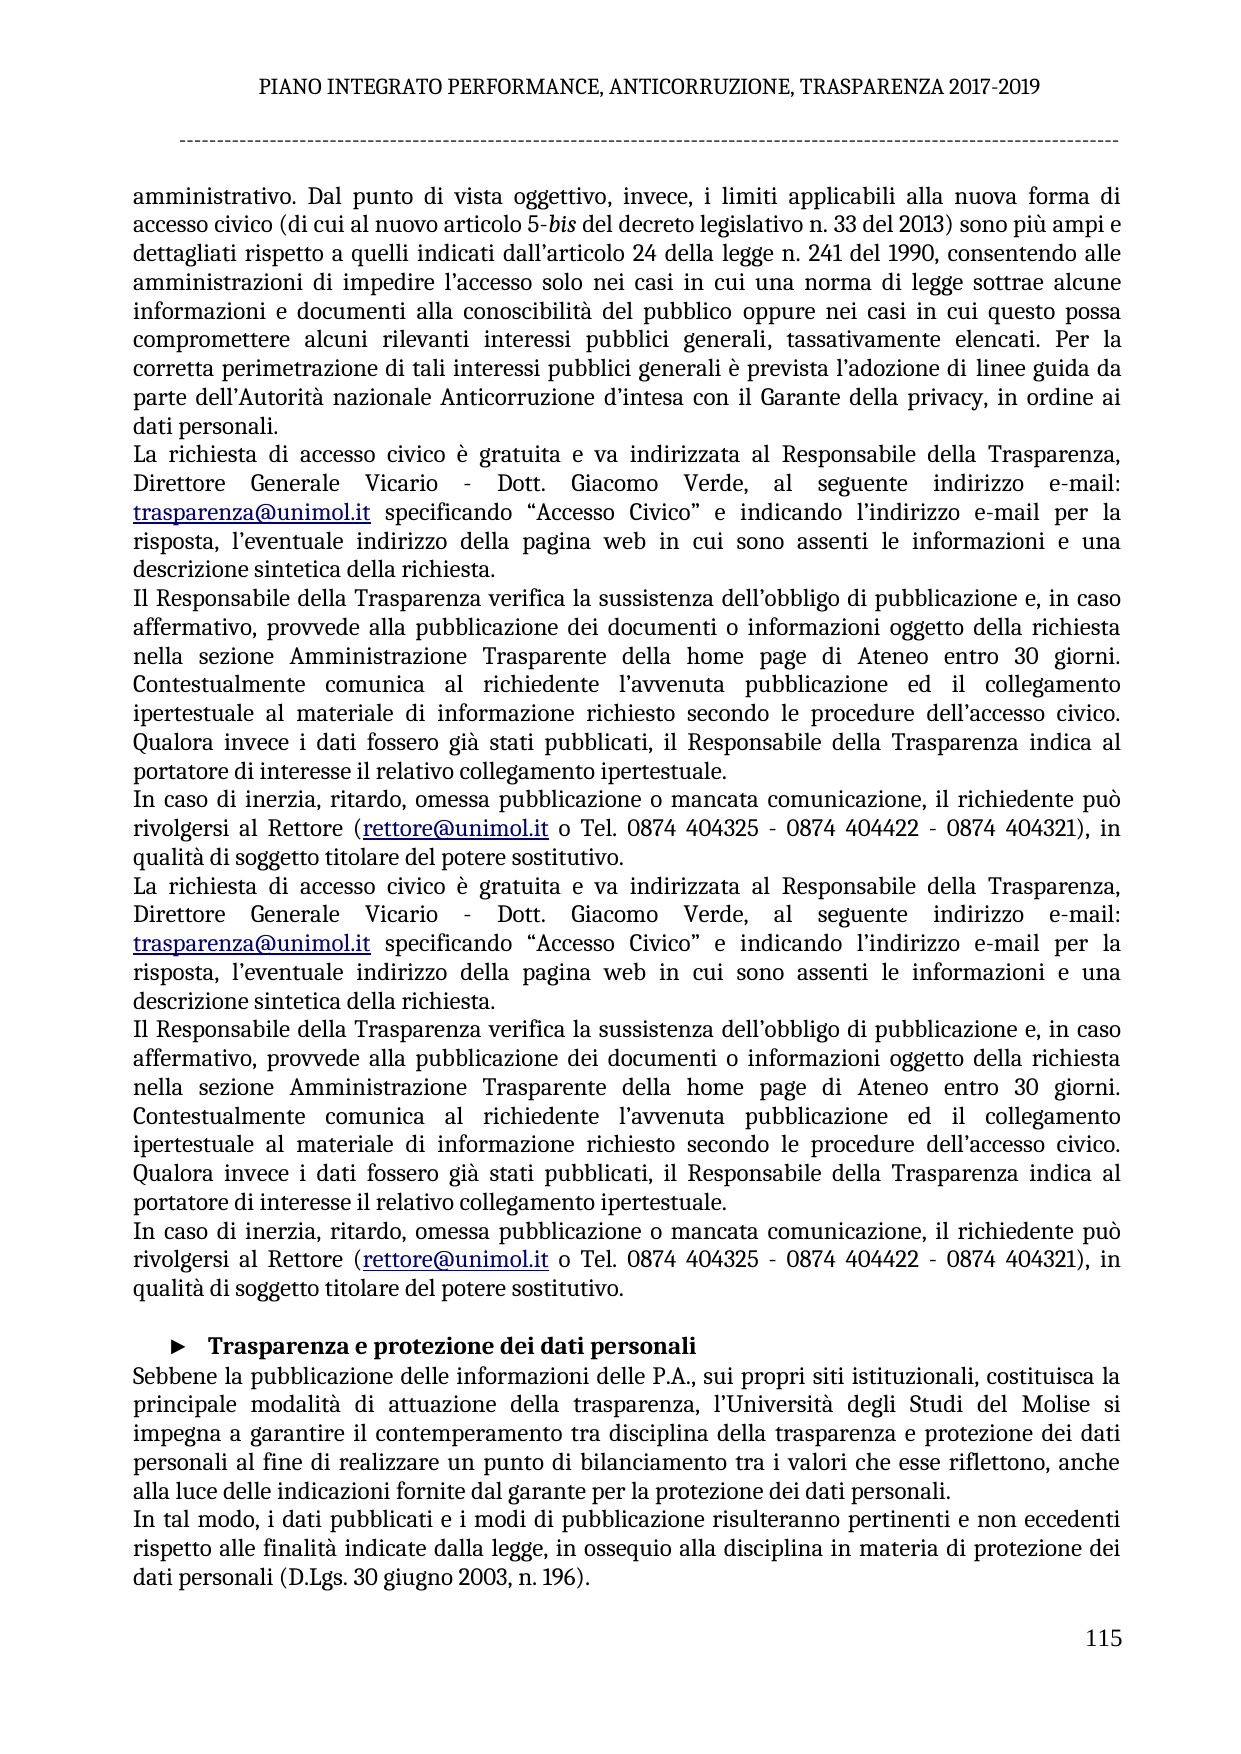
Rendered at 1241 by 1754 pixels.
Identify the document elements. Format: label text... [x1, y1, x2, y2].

text Sebbene la pubblicazione delle informazioni delle P.A., sui propri siti istituzionali, costituisca la principale modalità di attuazione della trasparenza, l’Università degli Studi del Molise si impegna a garantire il contemperamento tra disciplina della trasparenza e protezione dei dati personali al fine di realizzare un punto di bilanciamento tra i valori che esse riflettono, anche alla luce delle indicazioni fornite dal garante per la protezione dei dati personali. [133, 1362, 1122, 1505]
text amministrativo. Dal punto di vista oggettivo, invece, i limiti applicabili alla nuova forma di accesso civico (di cui al nuovo articolo 5-bis del decreto legislativo n. 33 del 2013) sono più ampi e dettagliati rispetto a quelli indicati dall’articolo 24 della legge n. 241 del 1990, consentendo alle amministrazioni di impedire l’accesso solo nei casi in cui una norma di legge sottrae alcune informazioni e documenti alla conoscibilità del pubblico oppure nei casi in cui questo possa compromettere alcuni rilevanti interessi pubblici generali, tassativamente elencati. Per la corretta perimetrazione di tali interessi pubblici generali è prevista l’adozione di linee guida da parte dell’Autorità nazionale Anticorruzione d’intesa con il Garante della privacy, in ordine ai dati personali. [133, 182, 1122, 440]
text In tal modo, i dati pubblicati e i modi di pubblicazione risulteranno pertinenti e non eccedenti rispetto alle finalità indicate dalla legge, in ossequio alla disciplina in materia di protezione dei dati personali (D.Lgs. 30 giugno 2003, n. 196). [133, 1505, 1122, 1592]
text Il Responsabile della Trasparenza verifica la sussistenza dell’obbligo di pubblicazione e, in caso affermativo, provvede alla pubblicazione dei documenti o informazioni oggetto della richiesta nella sezione Amministrazione Trasparente della home page di Ateneo entro 30 giorni. Contestualmente comunica al richiedente l’avvenuta pubblicazione ed il collegamento ipertestuale al materiale di informazione richiesto secondo le procedure dell’accesso civico. Qualora invece i dati fossero già stati pubblicati, il Responsabile della Trasparenza indica al portatore di interesse il relativo collegamento ipertestuale. [133, 584, 1122, 785]
text Il Responsabile della Trasparenza verifica la sussistenza dell’obbligo di pubblicazione e, in caso affermativo, provvede alla pubblicazione dei documenti o informazioni oggetto della richiesta nella sezione Amministrazione Trasparente della home page di Ateneo entro 30 giorni. Contestualmente comunica al richiedente l’avvenuta pubblicazione ed il collegamento ipertestuale al materiale di informazione richiesto secondo le procedure dell’accesso civico. Qualora invece i dati fossero già stati pubblicati, il Responsabile della Trasparenza indica al portatore di interesse il relativo collegamento ipertestuale. [133, 1015, 1122, 1217]
list Trasparenza e protezione dei dati personali [170, 1332, 1122, 1362]
text In caso di inerzia, ritardo, omessa pubblicazione o mancata comunicazione, il richiedente può rivolgersi al Rettore (rettore@unimol.it o Tel. 0874 404325 - 0874 404422 - 0874 404321), in qualità di soggetto titolare del potere sostitutivo. [133, 1217, 1122, 1303]
text La richiesta di accesso civico è gratuita e va indirizzata al Responsabile della Trasparenza, Direttore Generale Vicario - Dott. Giacomo Verde, al seguente indirizzo e-mail: trasparenza@unimol.it specificando “Accesso Civico” e indicando l’indirizzo e-mail per la risposta, l’eventuale indirizzo della pagina web in cui sono assenti le informazioni e una descrizione sintetica della richiesta. [133, 872, 1122, 1015]
text La richiesta di accesso civico è gratuita e va indirizzata al Responsabile della Trasparenza, Direttore Generale Vicario - Dott. Giacomo Verde, al seguente indirizzo e-mail: trasparenza@unimol.it specificando “Accesso Civico” e indicando l’indirizzo e-mail per la risposta, l’eventuale indirizzo della pagina web in cui sono assenti le informazioni e una descrizione sintetica della richiesta. [133, 440, 1122, 584]
text In caso di inerzia, ritardo, omessa pubblicazione o mancata comunicazione, il richiedente può rivolgersi al Rettore (rettore@unimol.it o Tel. 0874 404325 - 0874 404422 - 0874 404321), in qualità di soggetto titolare del potere sostitutivo. [133, 785, 1122, 872]
